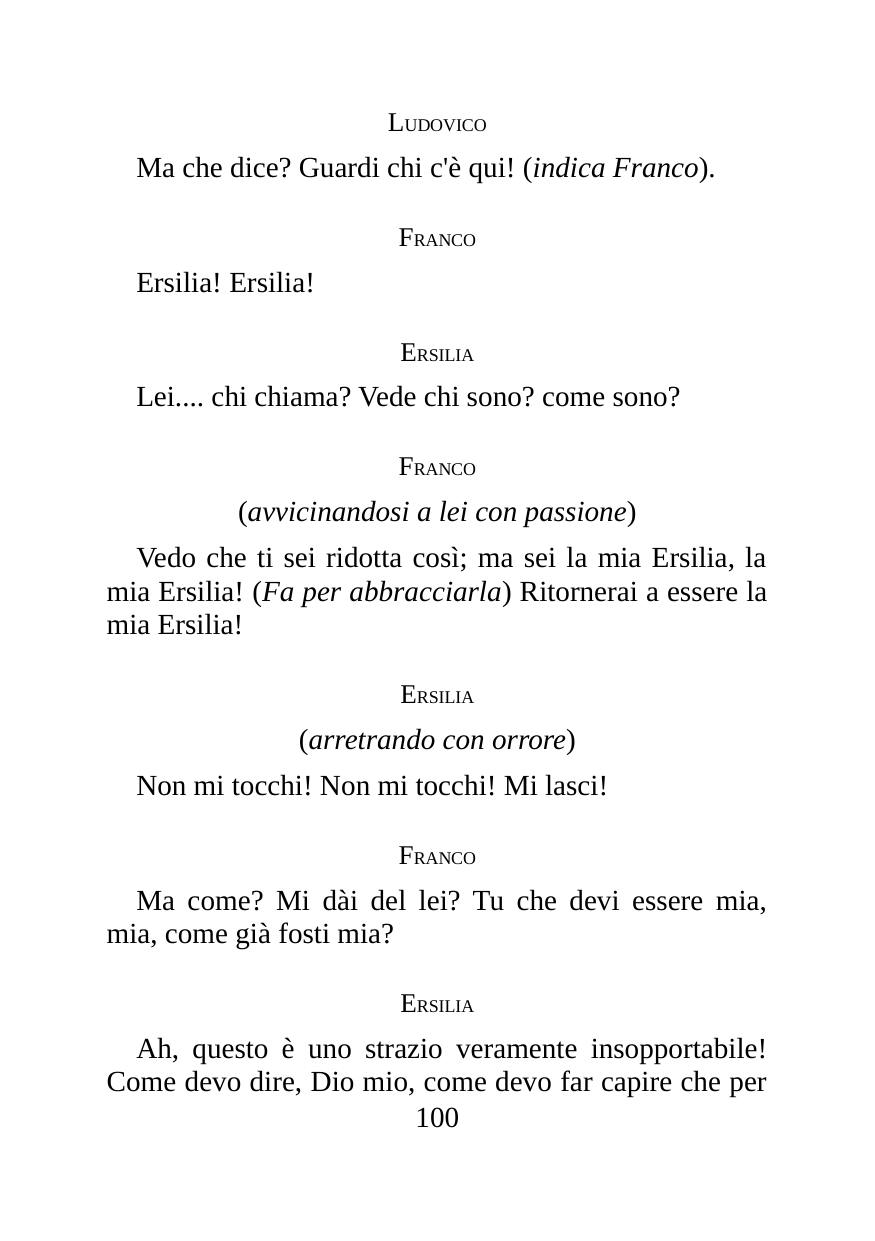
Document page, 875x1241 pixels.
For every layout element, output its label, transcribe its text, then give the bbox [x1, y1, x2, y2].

text Lei.... chi chiama? Vede chi sono? come sono? [106, 379, 768, 413]
text Franco [106, 450, 768, 482]
text Ah, questo è uno strazio veramente insopportabile! Come devo dire, Dio mio, come devo far capire che per [106, 1031, 768, 1098]
text Non mi tocchi! Non mi tocchi! Mi lasci! [106, 768, 768, 801]
text Ma come? Mi dài del lei? Tu che devi essere mia, mia, come già fosti mia? [106, 883, 768, 950]
text (avvicinandosi a lei con passione) [106, 494, 768, 528]
text Franco [106, 221, 768, 252]
text Franco [106, 839, 768, 870]
text Ludovico [106, 106, 768, 137]
text Ersilia [106, 987, 768, 1018]
text Ersilia! Ersilia! [106, 265, 768, 298]
text Vedo che ti sei ridotta così; ma sei la mia Ersilia, la mia Ersilia! (Fa per abbracciarla) Ritornerai a essere la mia Ersilia! [106, 540, 768, 641]
text (arretrando con orrore) [106, 722, 768, 755]
text Ersilia [106, 678, 768, 709]
text Ma che dice? Guardi chi c'è qui! (indica Franco). [106, 150, 768, 183]
text Ersilia [106, 336, 768, 367]
